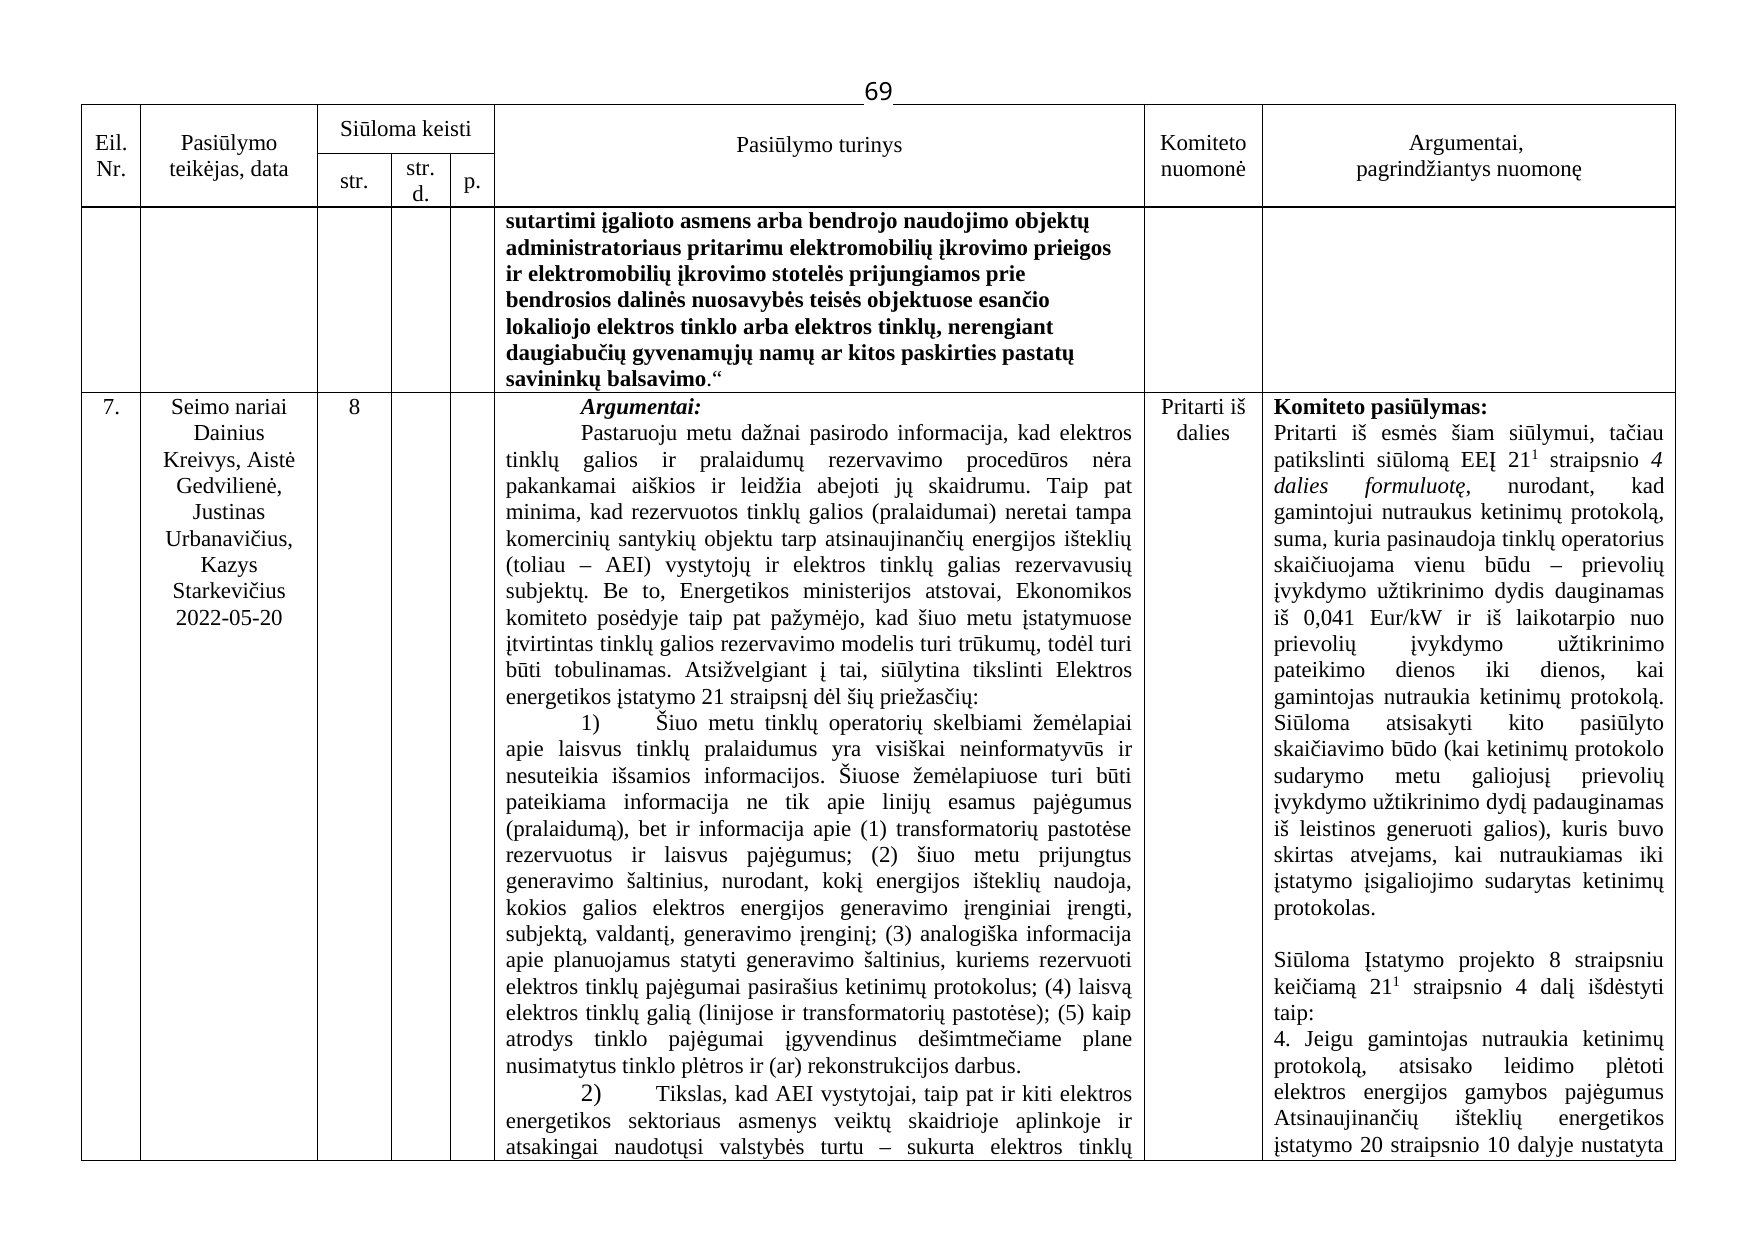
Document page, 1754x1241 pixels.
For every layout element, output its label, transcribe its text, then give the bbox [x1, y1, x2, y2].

table_cell [318, 208, 391, 392]
table_header Eil. Nr. [82, 105, 140, 206]
table_cell [392, 208, 450, 392]
table_cell [392, 393, 450, 1159]
table_cell p. [451, 154, 494, 206]
table_cell [451, 393, 494, 1159]
table_cell Argumentai: Pastaruoju metu dažnai pasirodo informacija, kad elektros tinklų galios ir pralaidumų rezervavimo procedūros nėra pakankamai aiškios ir leidžia abejoti jų skaidrumu. Taip pat minima, kad rezervuotos tinklų galios (pralaidumai) neretai tampa komercinių santykių objektu tarp atsinaujinančių energijos išteklių (toliau – AEI) vystytojų ir elektros tinklų galias rezervavusių subjektų. Be to, Energetikos ministerijos atstovai, Ekonomikos komiteto posėdyje taip pat pažymėjo, kad šiuo metu įstatymuose įtvirtintas tinklų galios rezervavimo modelis turi trūkumų, todėl turi būti tobulinamas. Atsižvelgiant į tai, siūlytina tikslinti Elektros energetikos įstatymo 21 straipsnį dėl šių priežasčių: Šiuo metu tinklų operatorių skelbiami žemėlapiai apie laisvus tinklų pralaidumus yra visiškai neinformatyvūs ir nesuteikia išsamios informacijos. Šiuose žemėlapiuose turi būti pateikiama informacija ne tik apie linijų esamus pajėgumus (pralaidumą), bet ir informacija apie (1) transformatorių pastotėse rezervuotus ir laisvus pajėgumus; (2) šiuo metu prijungtus generavimo šaltinius, nurodant, kokį energijos išteklių naudoja, kokios galios elektros energijos generavimo įrenginiai įrengti, subjektą, valdantį, generavimo įrenginį; (3) analogiška informacija apie planuojamus statyti generavimo šaltinius, kuriems rezervuoti elektros tinklų pajėgumai pasirašius ketinimų protokolus; (4) laisvą elektros tinklų galią (linijose ir transformatorių pastotėse); (5) kaip atrodys tinklo pajėgumai įgyvendinus dešimtmečiame plane nusimatytus tinklo plėtros ir (ar) rekonstrukcijos darbus. Tikslas, kad AEI vystytojai, taip pat ir kiti elektros energetikos sektoriaus asmenys veiktų skaidrioje aplinkoje ir atsakingai naudotųsi valstybės turtu – sukurta elektros tinklų [495, 393, 1144, 1159]
table_cell Komiteto pasiūlymas: Pritarti iš esmės šiam siūlymui, tačiau patikslinti siūlomą EEĮ 211 straipsnio 4 dalies formuluotę, nurodant, kad gamintojui nutraukus ketinimų protokolą, suma, kuria pasinaudoja tinklų operatorius skaičiuojama vienu būdu – prievolių įvykdymo užtikrinimo dydis dauginamas iš 0,041 Eur/kW ir iš laikotarpio nuo prievolių įvykdymo užtikrinimo pateikimo dienos iki dienos, kai gamintojas nutraukia ketinimų protokolą. Siūloma atsisakyti kito pasiūlyto skaičiavimo būdo (kai ketinimų protokolo sudarymo metu galiojusį prievolių įvykdymo užtikrinimo dydį padauginamas iš leistinos generuoti galios), kuris buvo skirtas atvejams, kai nutraukiamas iki įstatymo įsigaliojimo sudarytas ketinimų protokolas. Siūloma Įstatymo projekto 8 straipsniu keičiamą 211 straipsnio 4 dalį išdėstyti taip: 4. Jeigu gamintojas nutraukia ketinimų protokolą, atsisako leidimo plėtoti elektros energijos gamybos pajėgumus Atsinaujinančių išteklių energetikos įstatymo 20 straipsnio 10 dalyje nustatyta [1263, 393, 1675, 1159]
table_cell [1145, 208, 1262, 392]
table_cell [141, 208, 317, 392]
table_header Komiteto nuomonė [1145, 105, 1262, 206]
table_header Argumentai, pagrindžiantys nuomonę [1263, 105, 1675, 206]
table_cell 7. [82, 393, 140, 1159]
table_cell 8 [318, 393, 391, 1159]
table_cell [451, 208, 494, 392]
table_cell Pritarti iš dalies [1145, 393, 1262, 1159]
table_cell str. [318, 154, 391, 206]
table_cell [1263, 208, 1675, 392]
table_cell [82, 208, 140, 392]
table_cell sutartimi įgalioto asmens arba bendrojo naudojimo objektų administratoriaus pritarimu elektromobilių įkrovimo prieigos ir elektromobilių įkrovimo stotelės prijungiamos prie bendrosios dalinės nuosavybės teisės objektuose esančio lokaliojo elektros tinklo arba elektros tinklų, nerengiant daugiabučių gyvenamųjų namų ar kitos paskirties pastatų savininkų balsavimo.“ [495, 208, 1144, 392]
table_cell str. d. [392, 154, 450, 206]
table_header Pasiūlymo turinys [495, 105, 1144, 206]
table_header Pasiūlymo teikėjas, data [141, 105, 317, 206]
table_cell Seimo nariai Dainius Kreivys, Aistė Gedvilienė, Justinas Urbanavičius, Kazys Starkevičius 2022-05-20 [141, 393, 317, 1159]
table_header Siūloma keisti [318, 105, 494, 153]
